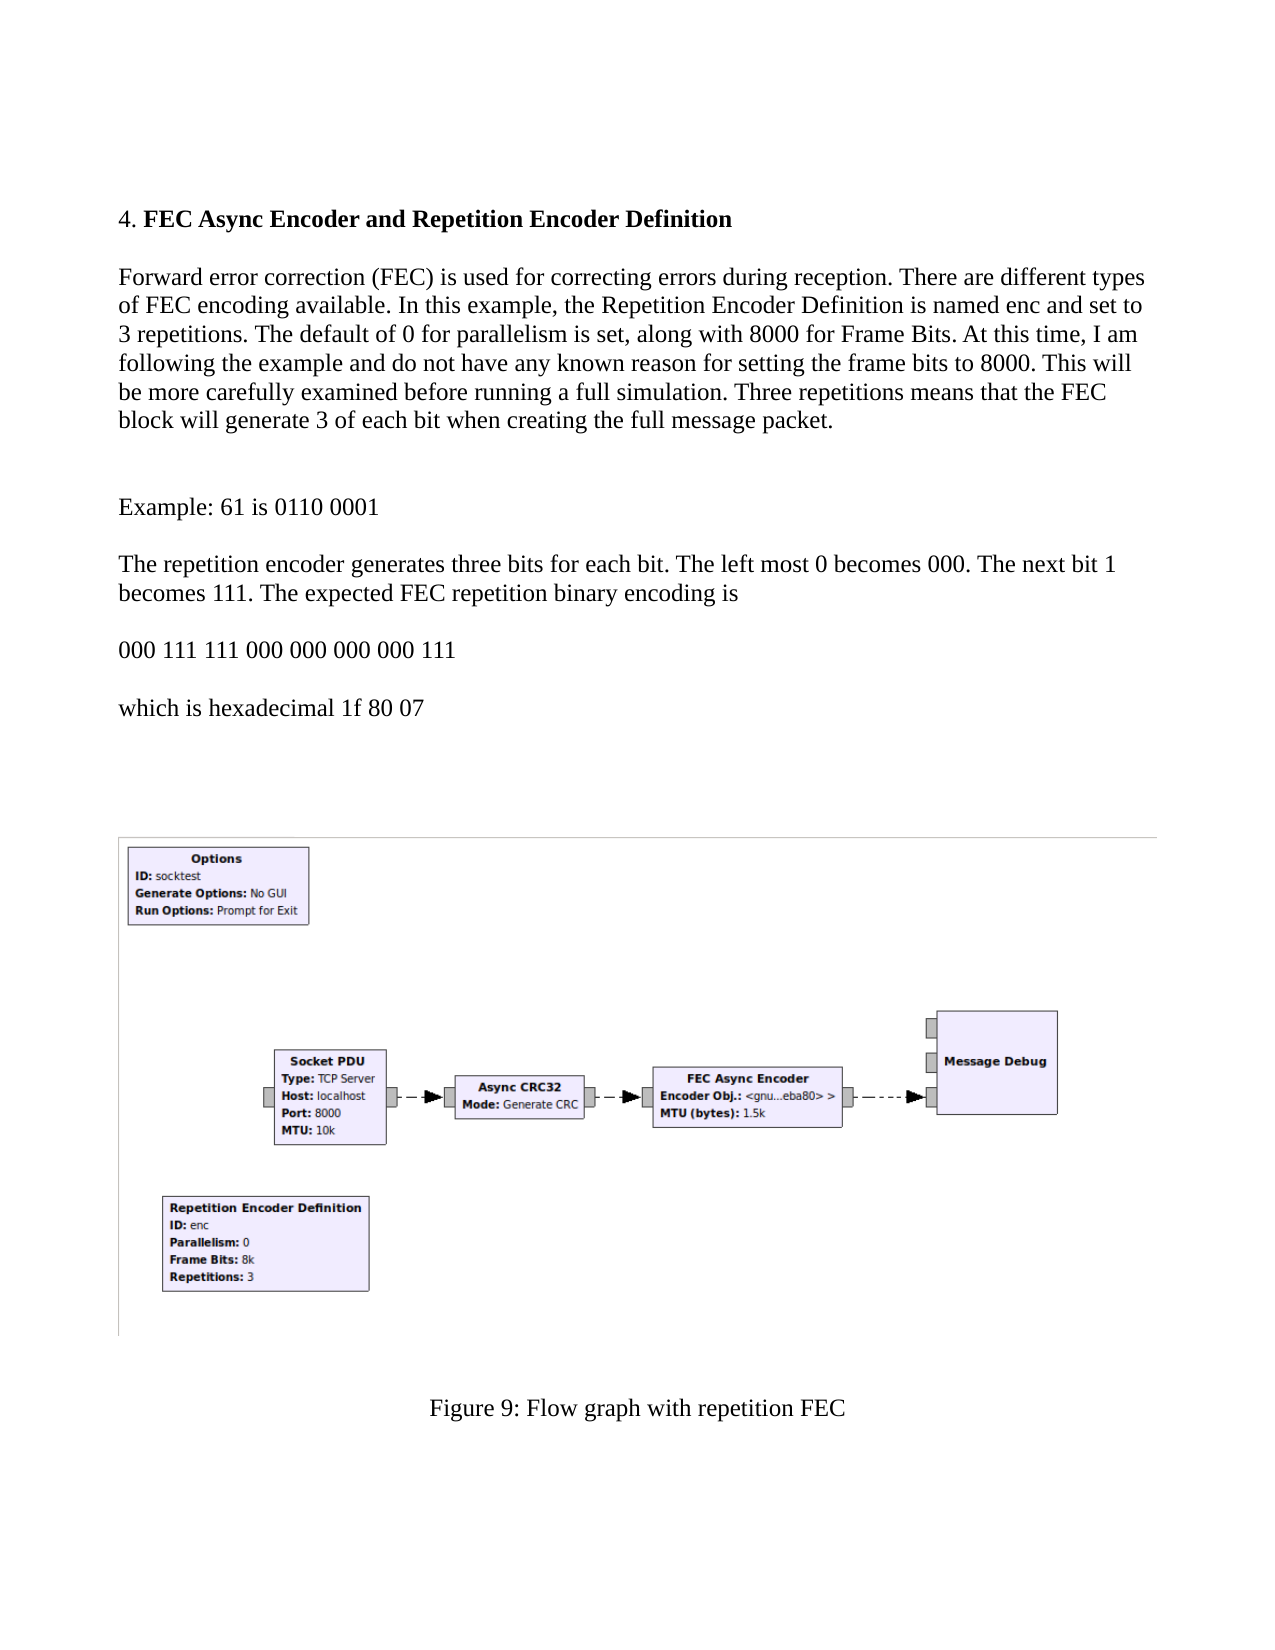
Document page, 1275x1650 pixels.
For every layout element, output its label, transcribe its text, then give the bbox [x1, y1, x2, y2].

text 4. FEC Async Encoder and Repetition Encoder Definition [118, 204, 1157, 233]
text The repetition encoder generates three bits for each bit. The left most 0 becomes 000. The next bit 1 becomes 111. The expected FEC repetition binary encoding is [118, 549, 1157, 607]
text Example: 61 is 0110 0001 [118, 492, 1157, 521]
text which is hexadecimal 1f 80 07 [118, 693, 1157, 722]
picture [118, 836, 1157, 1336]
text Forward error correction (FEC) is used for correcting errors during reception. There are different types of FEC encoding available. In this example, the Repetition Encoder Definition is named enc and set to 3 repetitions. The default of 0 for parallelism is set, along with 8000 for Frame Bits. At this time, I am following the example and do not have any known reason for setting the frame bits to 8000. This will be more carefully examined before running a full simulation. Three repetitions means that the FEC block will generate 3 of each bit when creating the full message packet. [118, 262, 1157, 434]
text 000 111 111 000 000 000 000 111 [118, 636, 1157, 664]
text Figure 9: Flow graph with repetition FEC [118, 1393, 1157, 1422]
